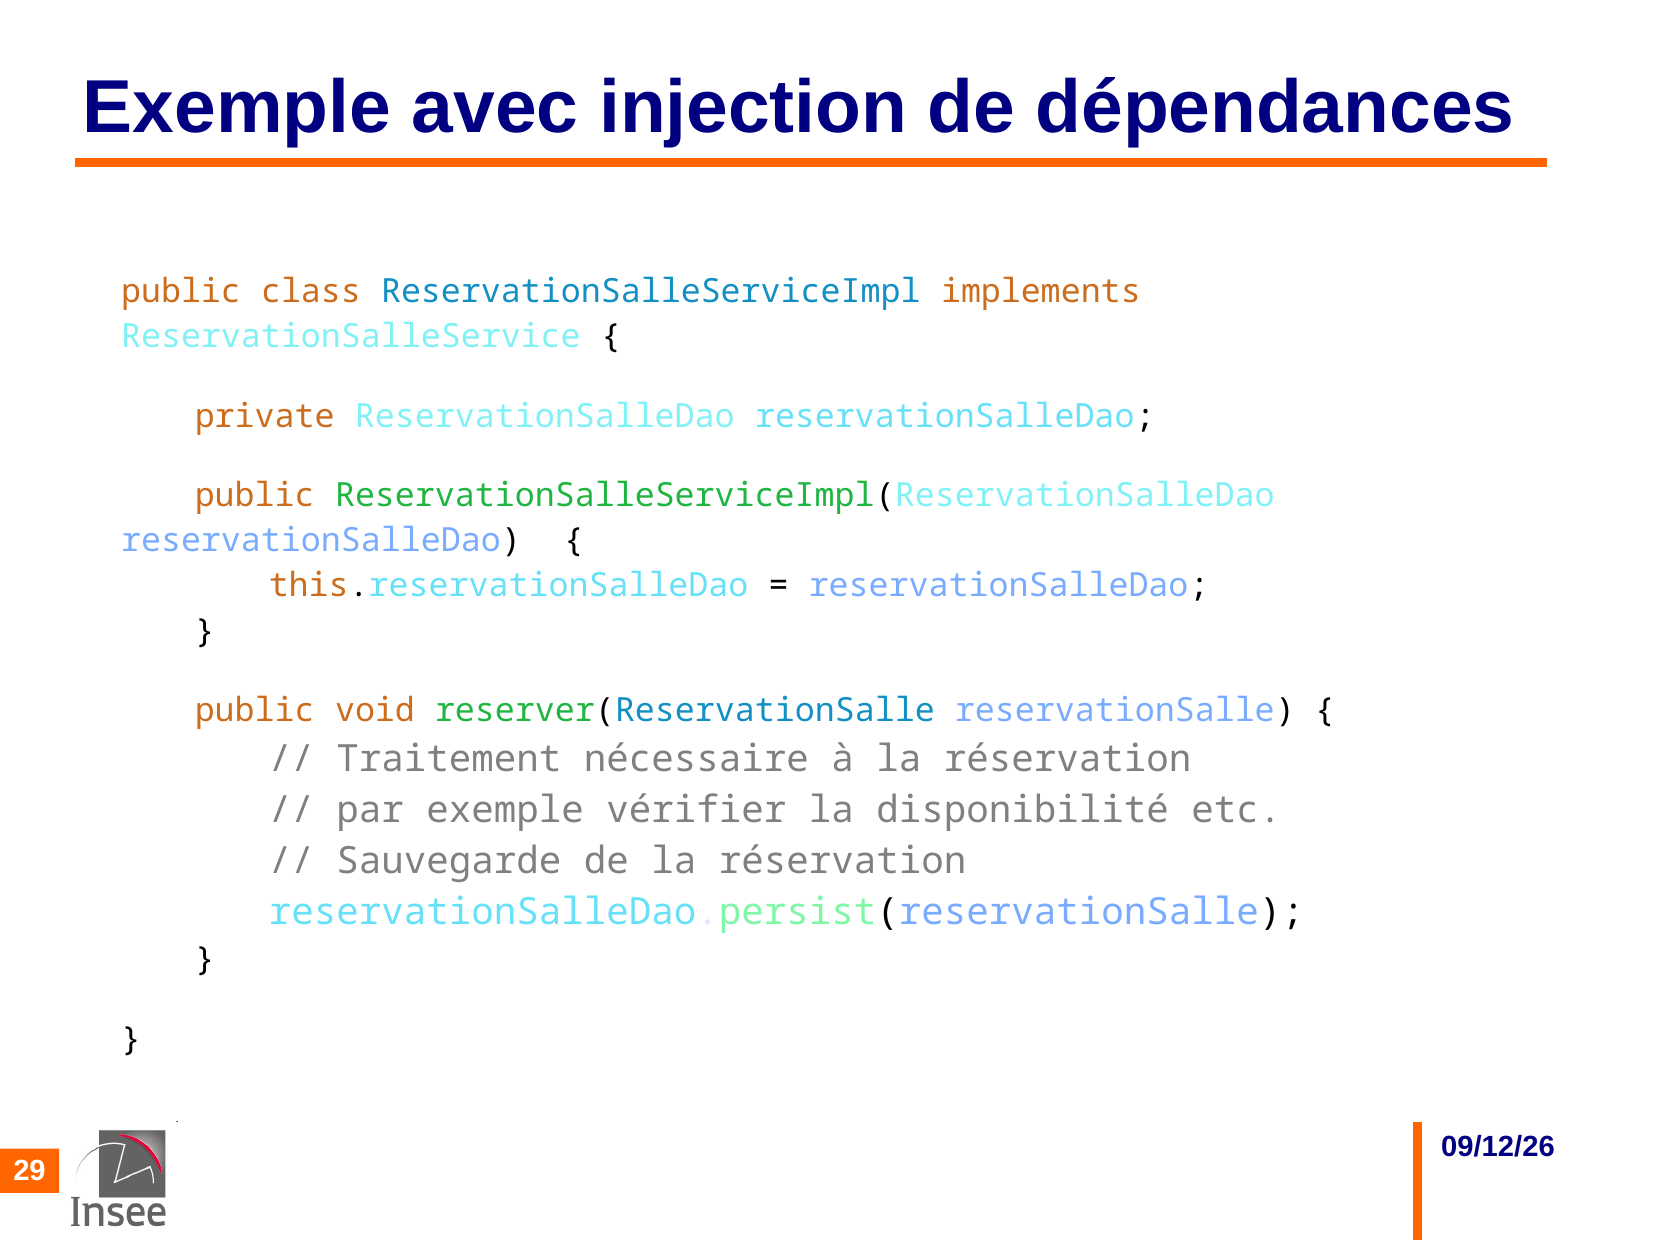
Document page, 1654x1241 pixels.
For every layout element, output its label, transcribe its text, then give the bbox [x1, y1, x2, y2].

picture [62, 1121, 178, 1241]
text_box public class ReservationSalleServiceImpl implements ReservationSalleService { private ReservationSalleDao reservationSalleDao; public ReservationSalleServiceImpl(ReservationSalleDao reservationSalleDao) { this.reservationSalleDao = reservationSalleDao; } public void reserver(ReservationSalle reservationSalle) { // Traitement nécessaire à la réservation // par exemple vérifier la disponibilité etc. // Sauvegarde de la réservation reservationSalleDao.persist(reservationSalle); } } [106, 259, 1595, 1063]
title Exemple avec injection de dépendances [82, 49, 1619, 163]
